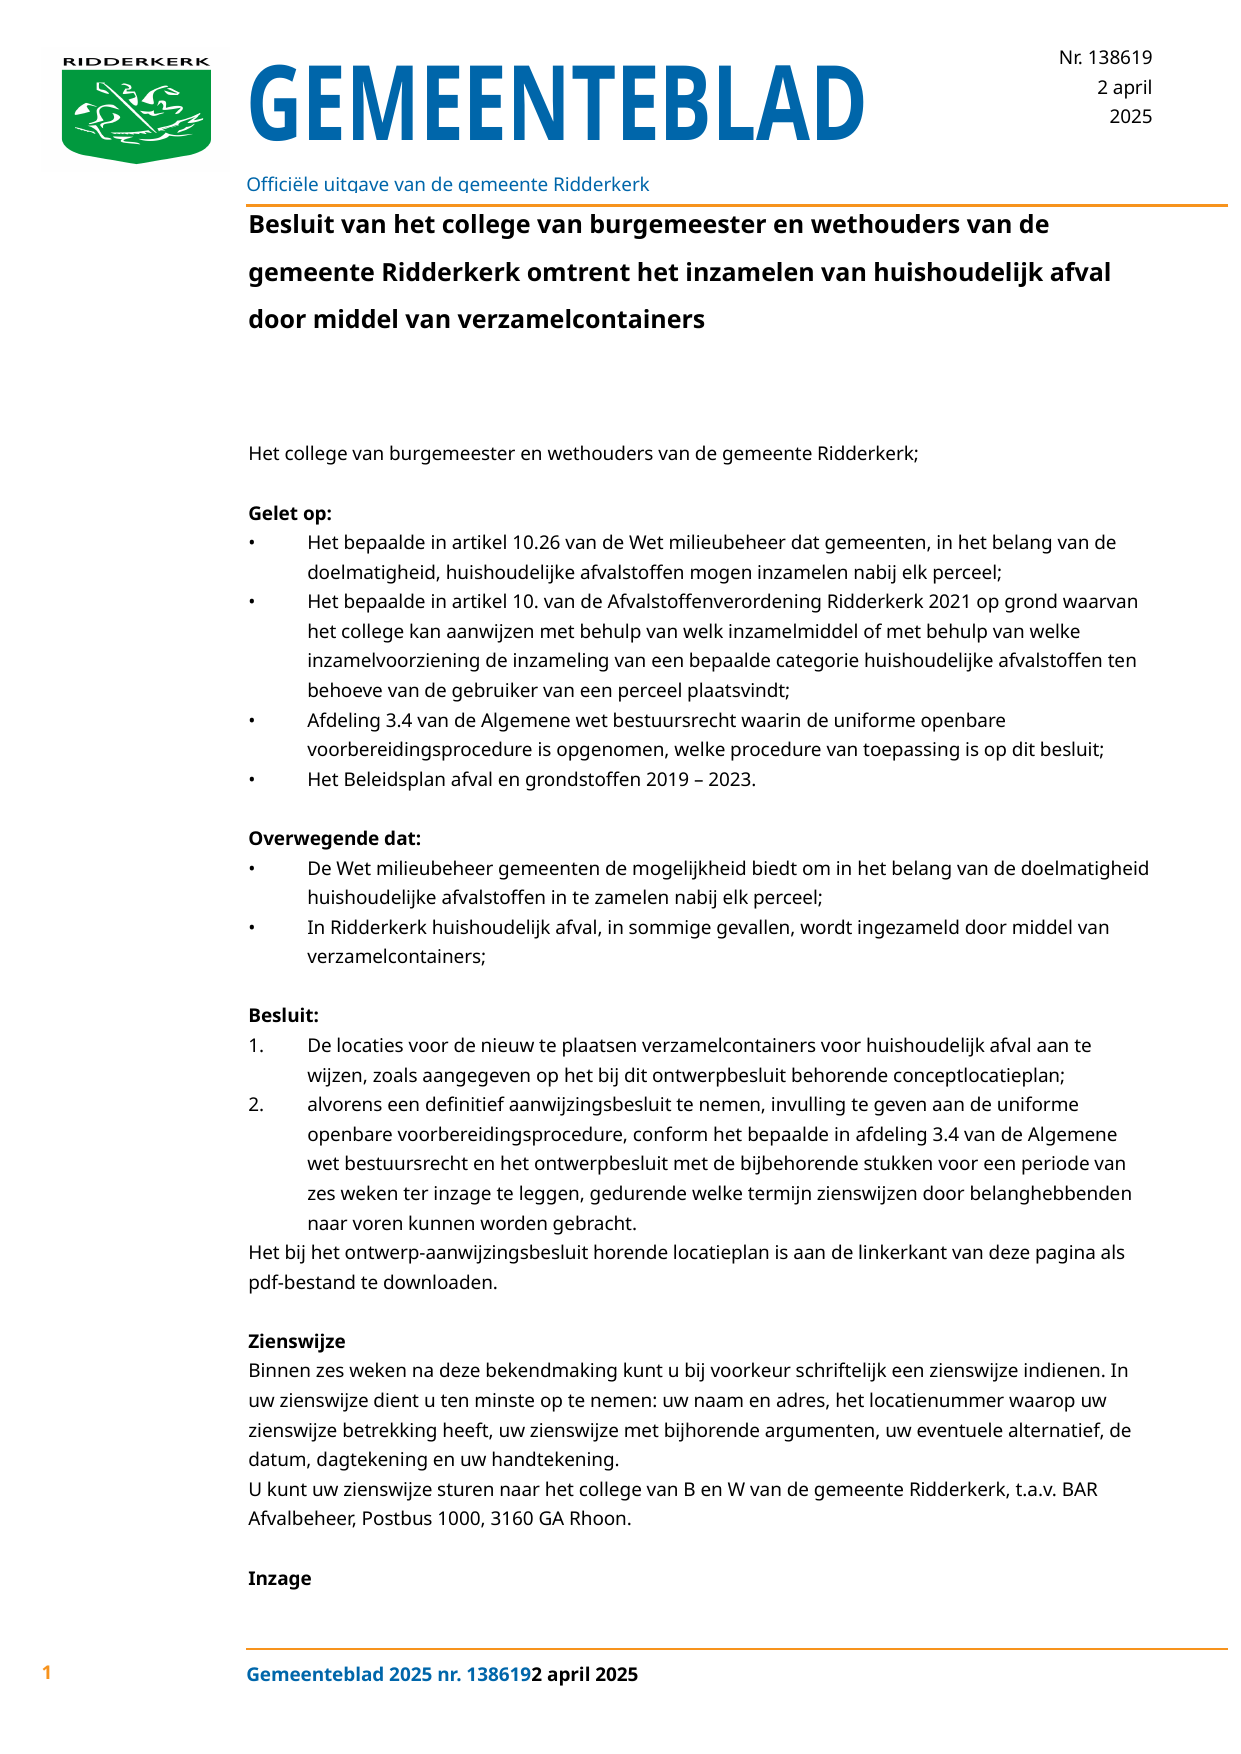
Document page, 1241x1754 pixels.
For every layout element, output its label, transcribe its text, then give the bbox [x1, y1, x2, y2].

text Binnen zes weken na deze bekendmaking kunt u bij voorkeur schriftelijk een zienswijze indienen. In uw zienswijze dient u ten minste op te nemen: uw naam en adres, het locatienummer waarop uw zienswijze betrekking heeft, uw zienswijze met bijhorende argumenten, uw eventuele alternatief, de datum, dagtekening en uw handtekening. [248, 1358, 1152, 1472]
list Het bepaalde in artikel 10.26 van de Wet milieubeheer dat gemeenten, in het belang van de doelmatigheid, huishoudelijke afvalstoffen mogen inzamelen nabij elk perceel; [248, 529, 1152, 584]
list De Wet milieubeheer gemeenten de mogelijkheid biedt om in het belang van de doelmatigheid huishoudelijke afvalstoffen in te zamelen nabij elk perceel; [248, 855, 1152, 910]
text Het bij het ontwerp-aanwijzingsbesluit horende locatieplan is aan de linkerkant van deze pagina als pdf-bestand te downloaden. [248, 1239, 1152, 1294]
text Overwegende dat: [248, 825, 1152, 851]
list Afdeling 3.4 van de Algemene wet bestuursrecht waarin de uniforme openbare voorbereidingsprocedure is opgenomen, welke procedure van toepassing is op dit besluit; [248, 707, 1152, 762]
text Gelet op: [248, 500, 1152, 525]
list alvorens een definitief aanwijzingsbesluit te nemen, invulling te geven aan de uniforme openbare voorbereidingsprocedure, conform het bepaalde in afdeling 3.4 van de Algemene wet bestuursrecht en het ontwerpbesluit met de bijbehorende stukken voor een periode van zes weken ter inzage te leggen, gedurende welke termijn zienswijzen door belanghebbenden naar voren kunnen worden gebracht. [248, 1091, 1152, 1235]
text Inzage [248, 1565, 1152, 1590]
picture [41, 47, 231, 172]
list De locaties voor de nieuw te plaatsen verzamelcontainers voor huishoudelijk afval aan te wijzen, zoals aangegeven op het bij dit ontwerpbesluit behorende conceptlocatieplan; [248, 1032, 1152, 1087]
text U kunt uw zienswijze sturen naar het college van B en W van de gemeente Ridderkerk, t.a.v. BAR Afvalbeheer, Postbus 1000, 3160 GA Rhoon. [248, 1476, 1152, 1531]
text Besluit van het college van burgemeester en wethouders van de gemeente Ridderkerk omtrent het inzamelen van huishoudelijk afval door middel van verzamelcontainers [248, 207, 1152, 336]
text Zienswijze [248, 1328, 1152, 1354]
text Besluit: [248, 1003, 1152, 1028]
list Het Beleidsplan afval en grondstoffen 2019 – 2023. [248, 766, 1152, 792]
list Het bepaalde in artikel 10. van de Afvalstoffenverordening Ridderkerk 2021 op grond waarvan het college kan aanwijzen met behulp van welk inzamelmiddel of met behulp van welke inzamelvoorziening de inzameling van een bepaalde categorie huishoudelijke afvalstoffen ten behoeve van de gebruiker van een perceel plaatsvindt; [248, 588, 1152, 703]
text Het college van burgemeester en wethouders van de gemeente Ridderkerk; [248, 441, 1152, 466]
list In Ridderkerk huishoudelijk afval, in sommige gevallen, wordt ingezameld door middel van verzamelcontainers; [248, 914, 1152, 969]
